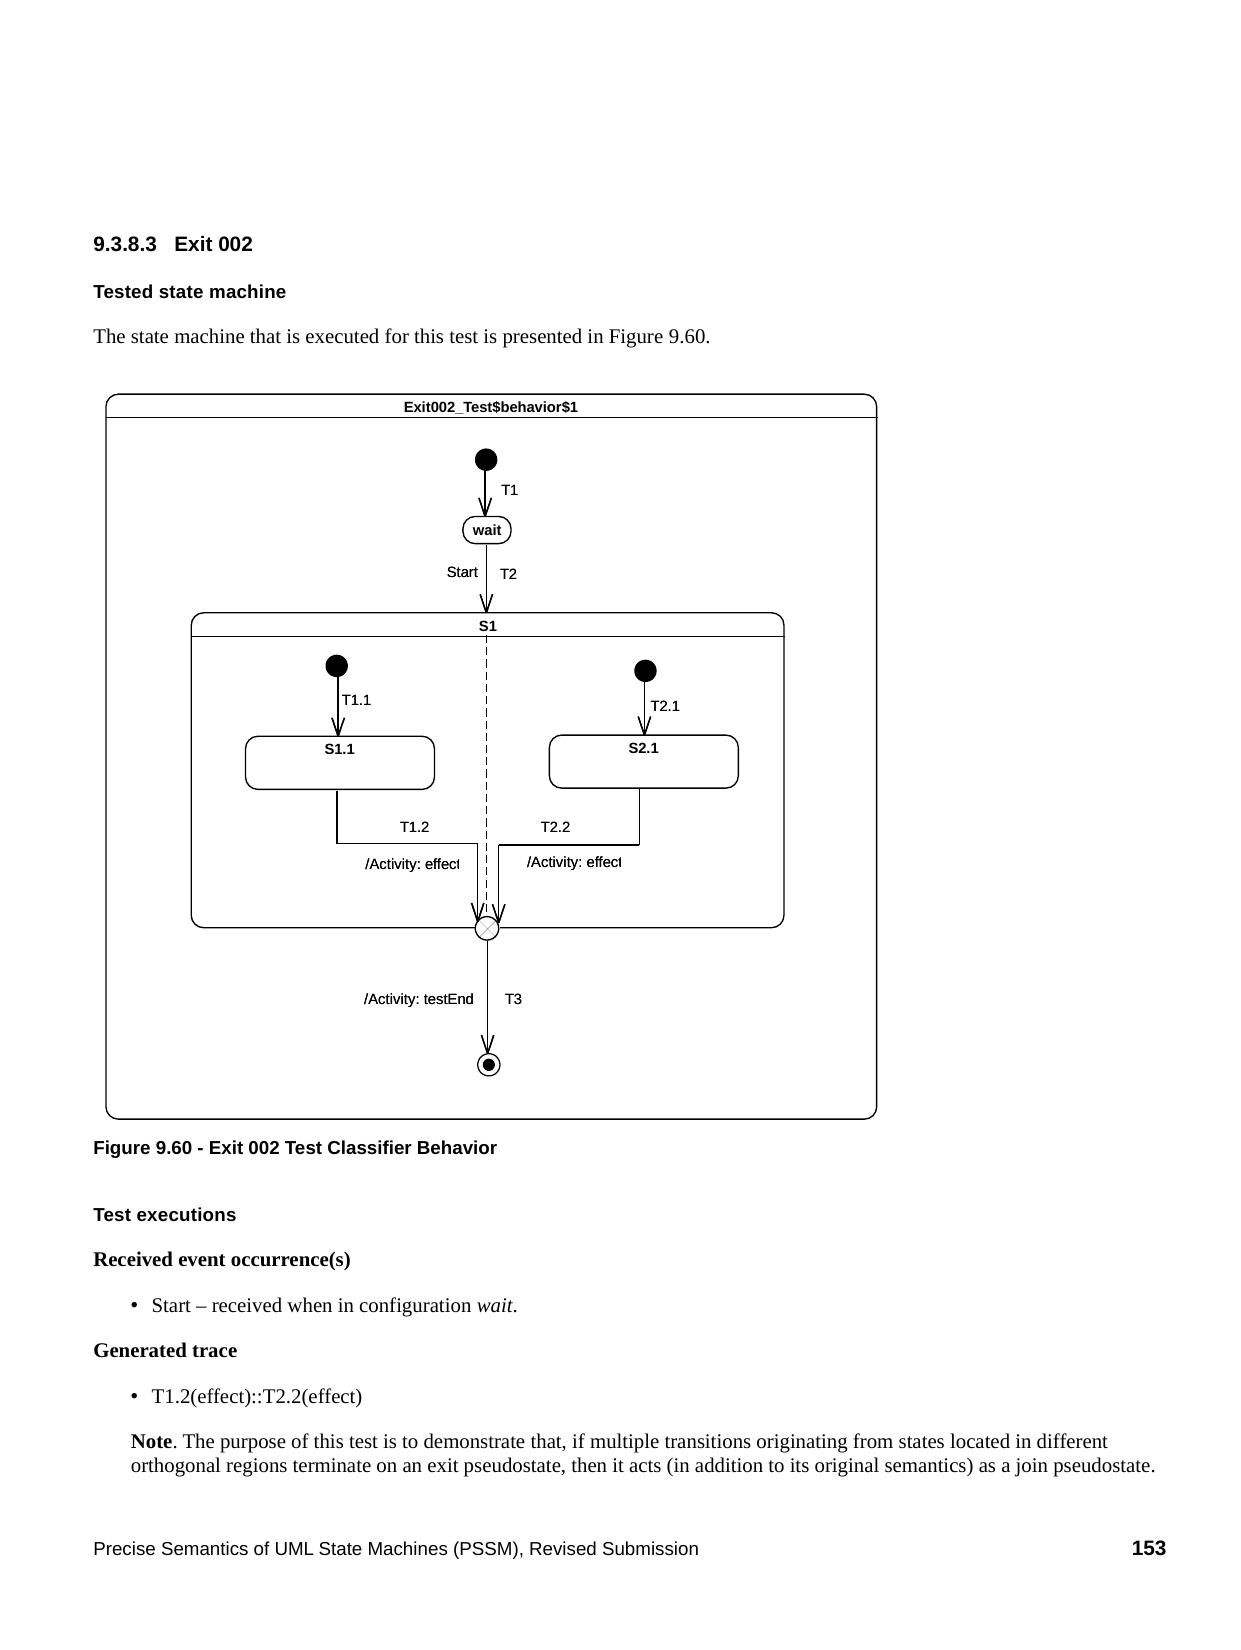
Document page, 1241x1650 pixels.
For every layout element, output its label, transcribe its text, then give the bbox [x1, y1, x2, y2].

text The state machine that is executed for this test is presented in Figure 9.60. [93, 324, 1164, 348]
list Start – received when in configuration wait. [131, 1292, 1164, 1317]
text Generated trace [93, 1338, 1164, 1362]
subtitle Tested state machine [93, 281, 1164, 303]
subtitle Test executions [93, 1204, 1164, 1226]
text Received event occurrence(s) [93, 1247, 1164, 1271]
text Note. The purpose of this test is to demonstrate that, if multiple transitions originating from states located in different orthogonal regions terminate on an exit pseudostate, then it acts (in addition to its original semantics) as a join pseudostate. [131, 1429, 1164, 1477]
text Figure 9.60 - Exit 002 Test Classifier Behavior [93, 381, 891, 1158]
subtitle Exit 002 [93, 231, 1164, 256]
list T1.2(effect)::T2.2(effect) [131, 1383, 1164, 1408]
